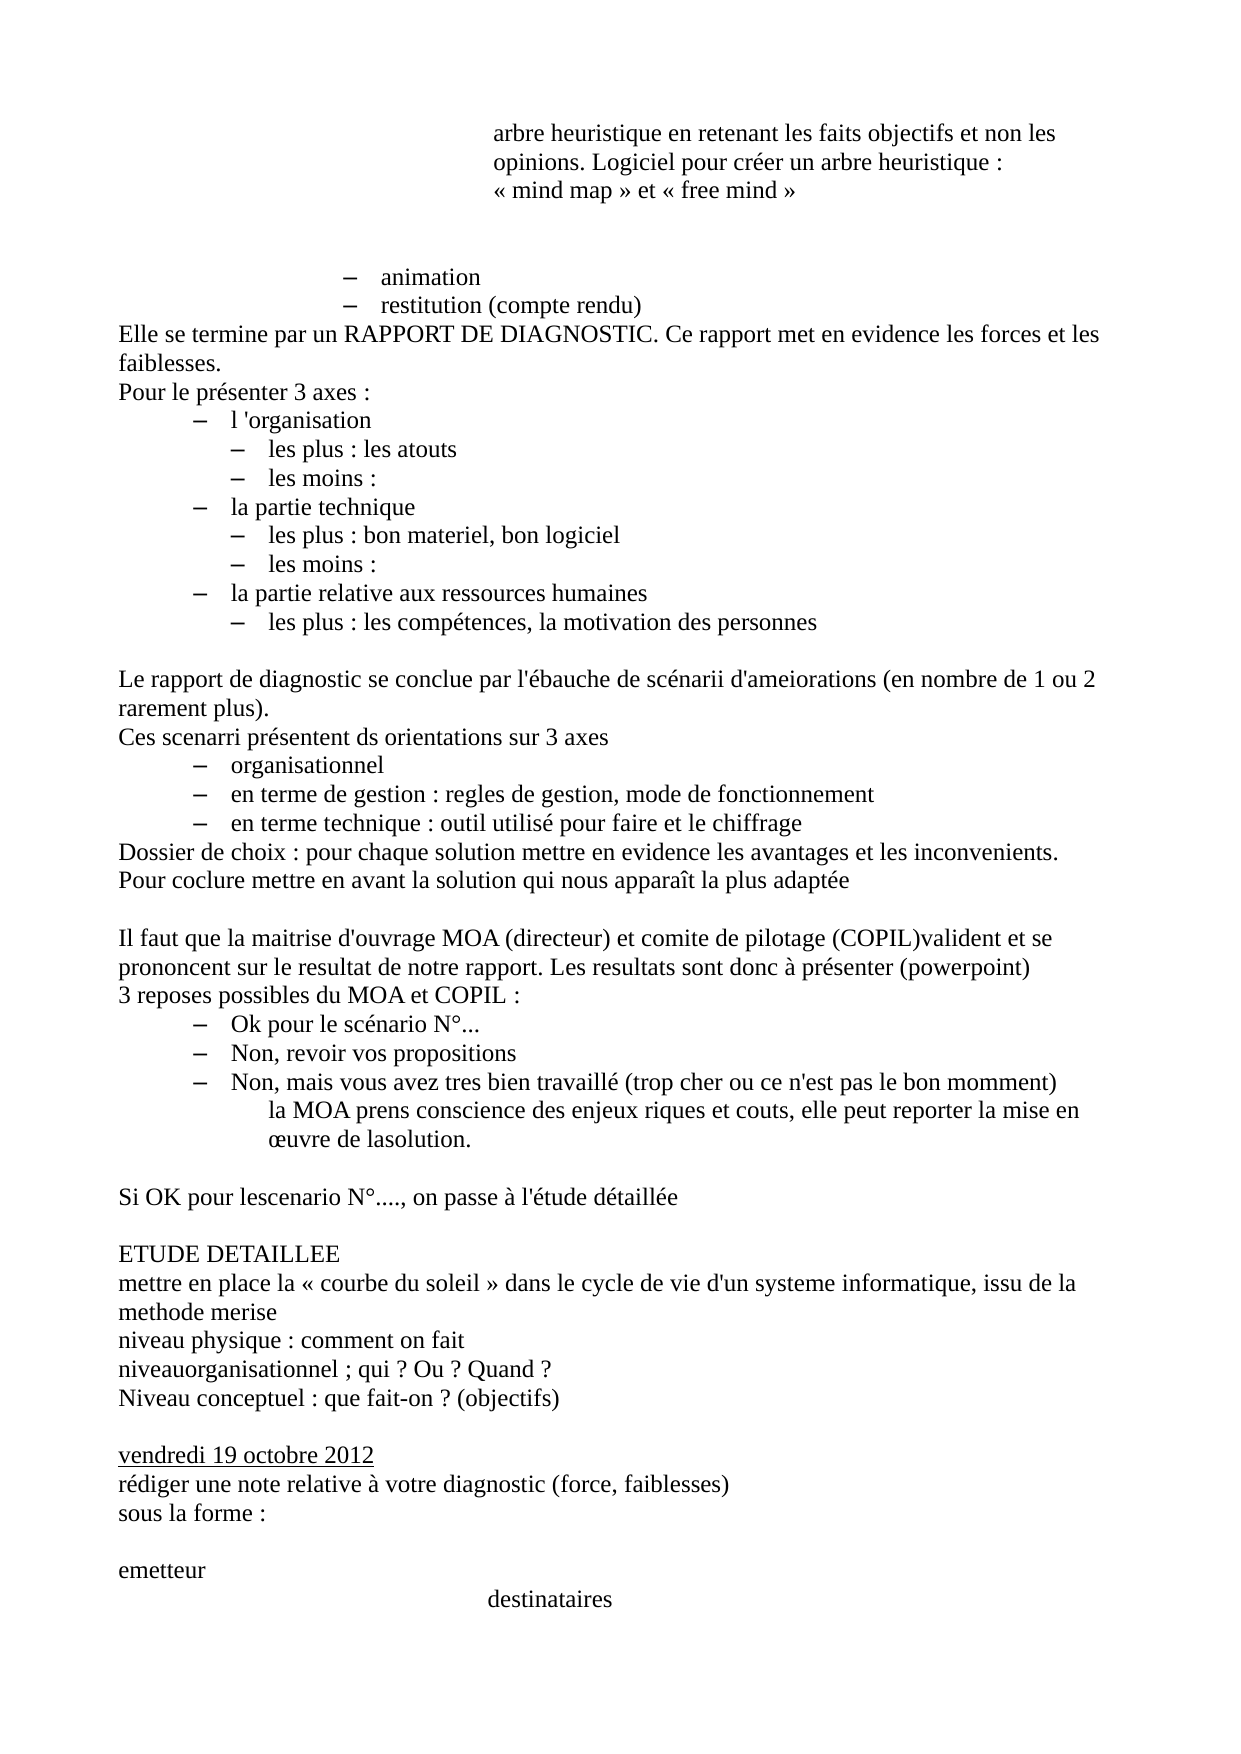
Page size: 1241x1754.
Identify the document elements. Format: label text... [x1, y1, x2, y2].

text sous la forme : [118, 1498, 1122, 1527]
text Dossier de choix : pour chaque solution mettre en evidence les avantages et les inconvenients. [118, 837, 1122, 866]
list animation [343, 262, 1122, 291]
list Non, revoir vos propositions [193, 1038, 1122, 1067]
list la partie technique [193, 492, 1122, 521]
list en terme technique : outil utilisé pour faire et le chiffrage [193, 808, 1122, 837]
text vendredi 19 octobre 2012 [118, 1441, 1122, 1469]
list les plus : les compétences, la motivation des personnes [231, 607, 1122, 636]
text niveauorganisationnel ; qui ? Ou ? Quand ? [118, 1354, 1122, 1383]
list la MOA prens conscience des enjeux riques et couts, elle peut reporter la mise en œuvre de lasolution. [231, 1096, 1122, 1153]
text Si OK pour lescenario N°...., on passe à l'étude détaillée [118, 1182, 1122, 1211]
list restitution (compte rendu) [343, 291, 1122, 319]
list les moins : [231, 463, 1122, 492]
text Le rapport de diagnostic se conclue par l'ébauche de scénarii d'ameiorations (en nombre de 1 ou 2 rarement plus). [118, 664, 1122, 722]
list Ok pour le scénario N°... [193, 1009, 1122, 1038]
list en terme de gestion : regles de gestion, mode de fonctionnement [193, 779, 1122, 808]
list arbre heuristique en retenant les faits objectifs et non les opinions. Logiciel pour créer un arbre heuristique : [456, 118, 1122, 176]
text niveau physique : comment on fait [118, 1326, 1122, 1354]
list Non, mais vous avez tres bien travaillé (trop cher ou ce n'est pas le bon momment) [193, 1067, 1122, 1096]
list l 'organisation [193, 406, 1122, 434]
list les plus : bon materiel, bon logiciel [231, 521, 1122, 549]
text Pour coclure mettre en avant la solution qui nous apparaît la plus adaptée [118, 866, 1122, 894]
text rédiger une note relative à votre diagnostic (force, faiblesses) [118, 1469, 1122, 1498]
text Elle se termine par un RAPPORT DE DIAGNOSTIC. Ce rapport met en evidence les forces et les faiblesses. [118, 319, 1122, 377]
list organisationnel [193, 751, 1122, 779]
text destinataires [118, 1584, 1122, 1613]
list les plus : les atouts [231, 434, 1122, 463]
text Niveau conceptuel : que fait-on ? (objectifs) [118, 1383, 1122, 1412]
text Ces scenarri présentent ds orientations sur 3 axes [118, 722, 1122, 751]
list « mind map » et « free mind » [456, 176, 1122, 204]
text emetteur [118, 1556, 1122, 1584]
list la partie relative aux ressources humaines [193, 578, 1122, 607]
text Il faut que la maitrise d'ouvrage MOA (directeur) et comite de pilotage (COPIL)valident et se prononcent sur le resultat de notre rapport. Les resultats sont donc à présenter (powerpoint) [118, 923, 1122, 981]
list les moins : [231, 549, 1122, 578]
text 3 reposes possibles du MOA et COPIL : [118, 981, 1122, 1009]
text ETUDE DETAILLEE [118, 1239, 1122, 1268]
text mettre en place la « courbe du soleil » dans le cycle de vie d'un systeme informatique, issu de la methode merise [118, 1268, 1122, 1326]
text Pour le présenter 3 axes : [118, 377, 1122, 406]
